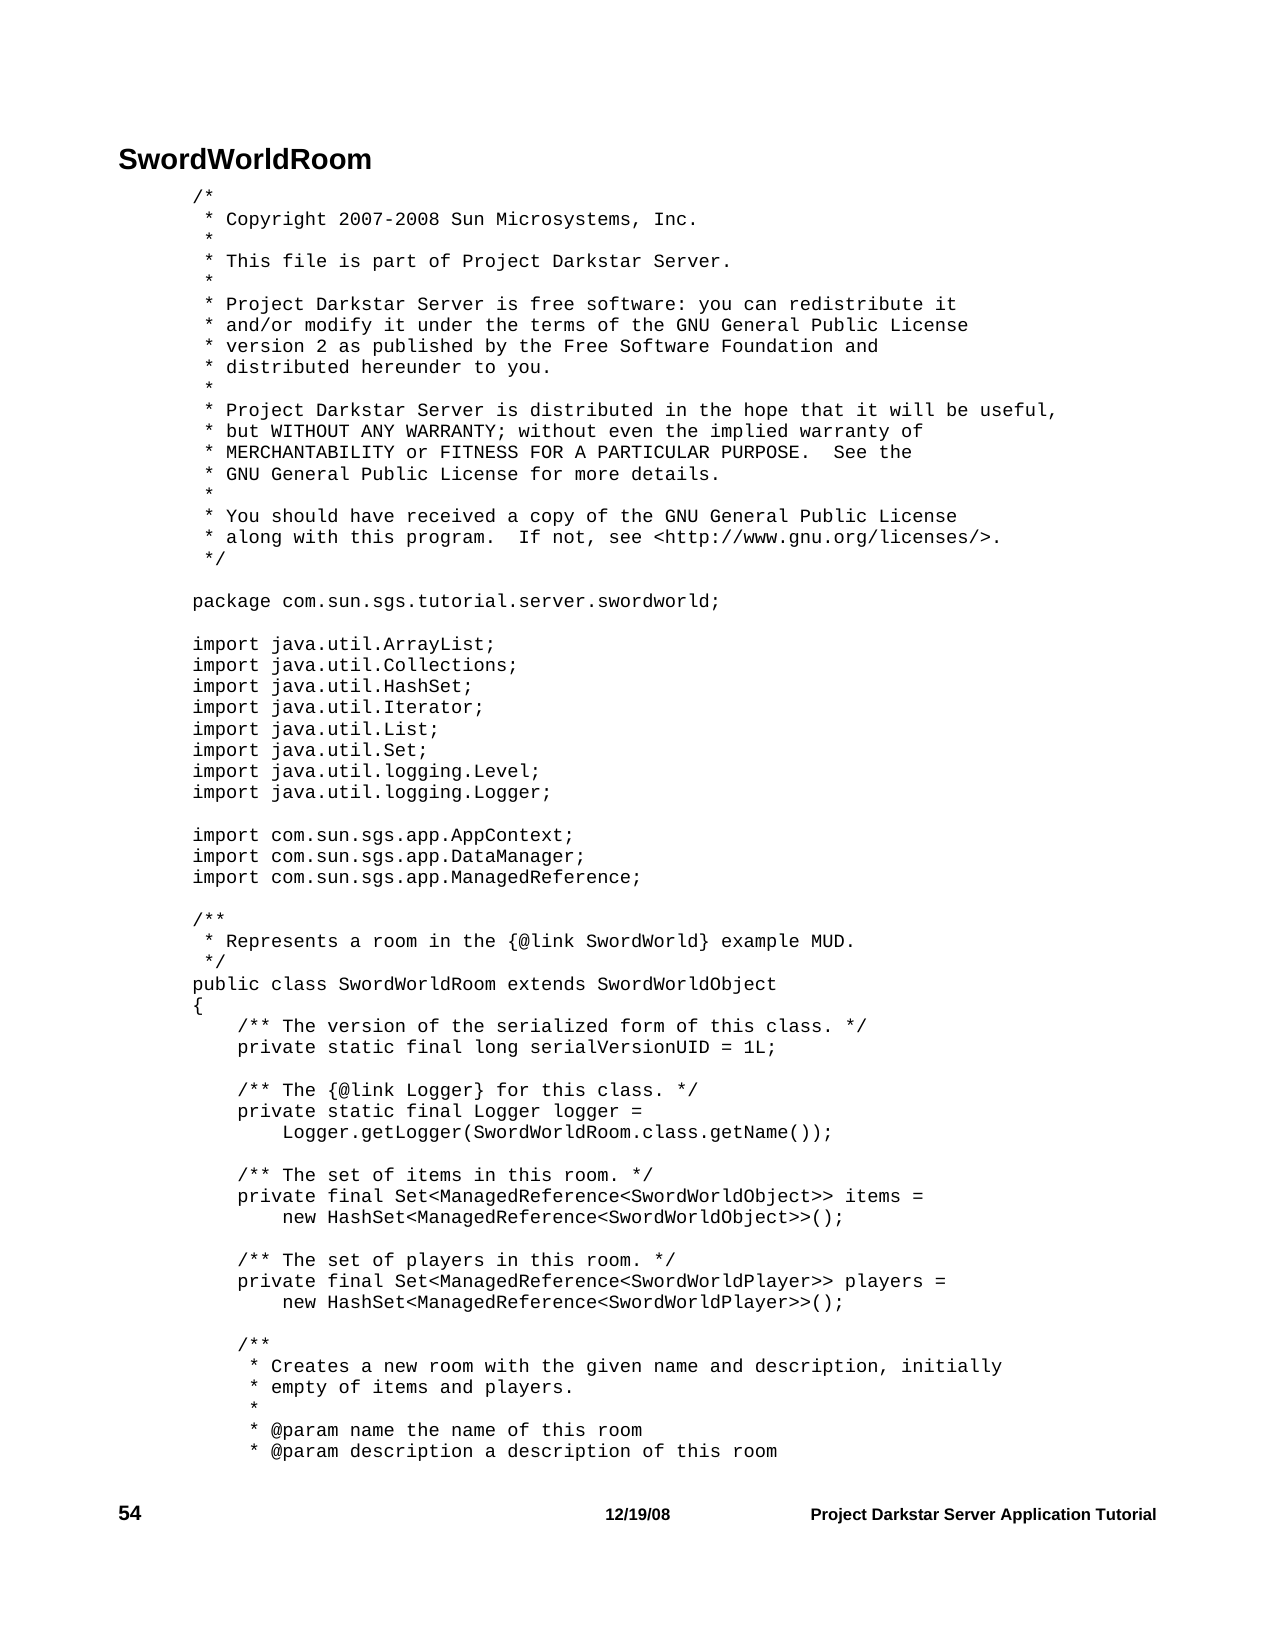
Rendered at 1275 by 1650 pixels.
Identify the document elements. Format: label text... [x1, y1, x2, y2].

text * along with this program. If not, see <http://www.gnu.org/licenses/>. [192, 528, 1098, 549]
text * Represents a room in the {@link SwordWorld} example MUD. [192, 932, 1098, 953]
text private static final long serialVersionUID = 1L; [192, 1038, 1098, 1059]
text * empty of items and players. [192, 1378, 1098, 1399]
text import java.util.List; [192, 719, 1098, 741]
text package com.sun.sgs.tutorial.server.swordworld; [192, 592, 1098, 613]
text /** The {@link Logger} for this class. */ [192, 1081, 1098, 1102]
text /** The version of the serialized form of this class. */ [192, 1017, 1098, 1038]
text /** The set of players in this room. */ [192, 1251, 1098, 1272]
text import java.util.Iterator; [192, 698, 1098, 719]
text new HashSet<ManagedReference<SwordWorldObject>>(); [192, 1208, 1098, 1229]
text import java.util.logging.Level; [192, 762, 1098, 783]
text import com.sun.sgs.app.AppContext; [192, 826, 1098, 847]
text import java.util.ArrayList; [192, 634, 1098, 656]
text * [192, 379, 1098, 401]
text /* [192, 188, 1098, 209]
text new HashSet<ManagedReference<SwordWorldPlayer>>(); [192, 1293, 1098, 1314]
text * Project Darkstar Server is distributed in the hope that it will be useful, [192, 401, 1098, 422]
text * [192, 486, 1098, 507]
text import java.util.logging.Logger; [192, 783, 1098, 804]
text * GNU General Public License for more details. [192, 464, 1098, 486]
text * distributed hereunder to you. [192, 358, 1098, 379]
text private final Set<ManagedReference<SwordWorldObject>> items = [192, 1187, 1098, 1208]
text public class SwordWorldRoom extends SwordWorldObject [192, 974, 1098, 996]
text * You should have received a copy of the GNU General Public License [192, 507, 1098, 528]
text * Project Darkstar Server is free software: you can redistribute it [192, 294, 1098, 316]
text import java.util.Collections; [192, 656, 1098, 677]
text * @param name the name of this room [192, 1421, 1098, 1442]
text * version 2 as published by the Free Software Foundation and [192, 337, 1098, 358]
text import java.util.HashSet; [192, 677, 1098, 698]
text * [192, 273, 1098, 294]
text * [192, 231, 1098, 252]
text Logger.getLogger(SwordWorldRoom.class.getName()); [192, 1123, 1098, 1144]
text import com.sun.sgs.app.ManagedReference; [192, 868, 1098, 889]
text /** The set of items in this room. */ [192, 1166, 1098, 1187]
text /** [192, 911, 1098, 932]
text * MERCHANTABILITY or FITNESS FOR A PARTICULAR PURPOSE. See the [192, 443, 1098, 464]
text private final Set<ManagedReference<SwordWorldPlayer>> players = [192, 1272, 1098, 1293]
text * @param description a description of this room [192, 1442, 1098, 1463]
text import java.util.Set; [192, 741, 1098, 762]
text import com.sun.sgs.app.DataManager; [192, 847, 1098, 868]
text */ [192, 953, 1098, 974]
text * and/or modify it under the terms of the GNU General Public License [192, 316, 1098, 337]
text * Copyright 2007-2008 Sun Microsystems, Inc. [192, 209, 1098, 231]
subtitle SwordWorldRoom [118, 143, 1157, 176]
text * Creates a new room with the given name and description, initially [192, 1357, 1098, 1378]
text * [192, 1399, 1098, 1421]
text */ [192, 549, 1098, 571]
text * but WITHOUT ANY WARRANTY; without even the implied warranty of [192, 422, 1098, 443]
text { [192, 996, 1098, 1017]
text /** [192, 1336, 1098, 1357]
text private static final Logger logger = [192, 1102, 1098, 1123]
text * This file is part of Project Darkstar Server. [192, 252, 1098, 273]
